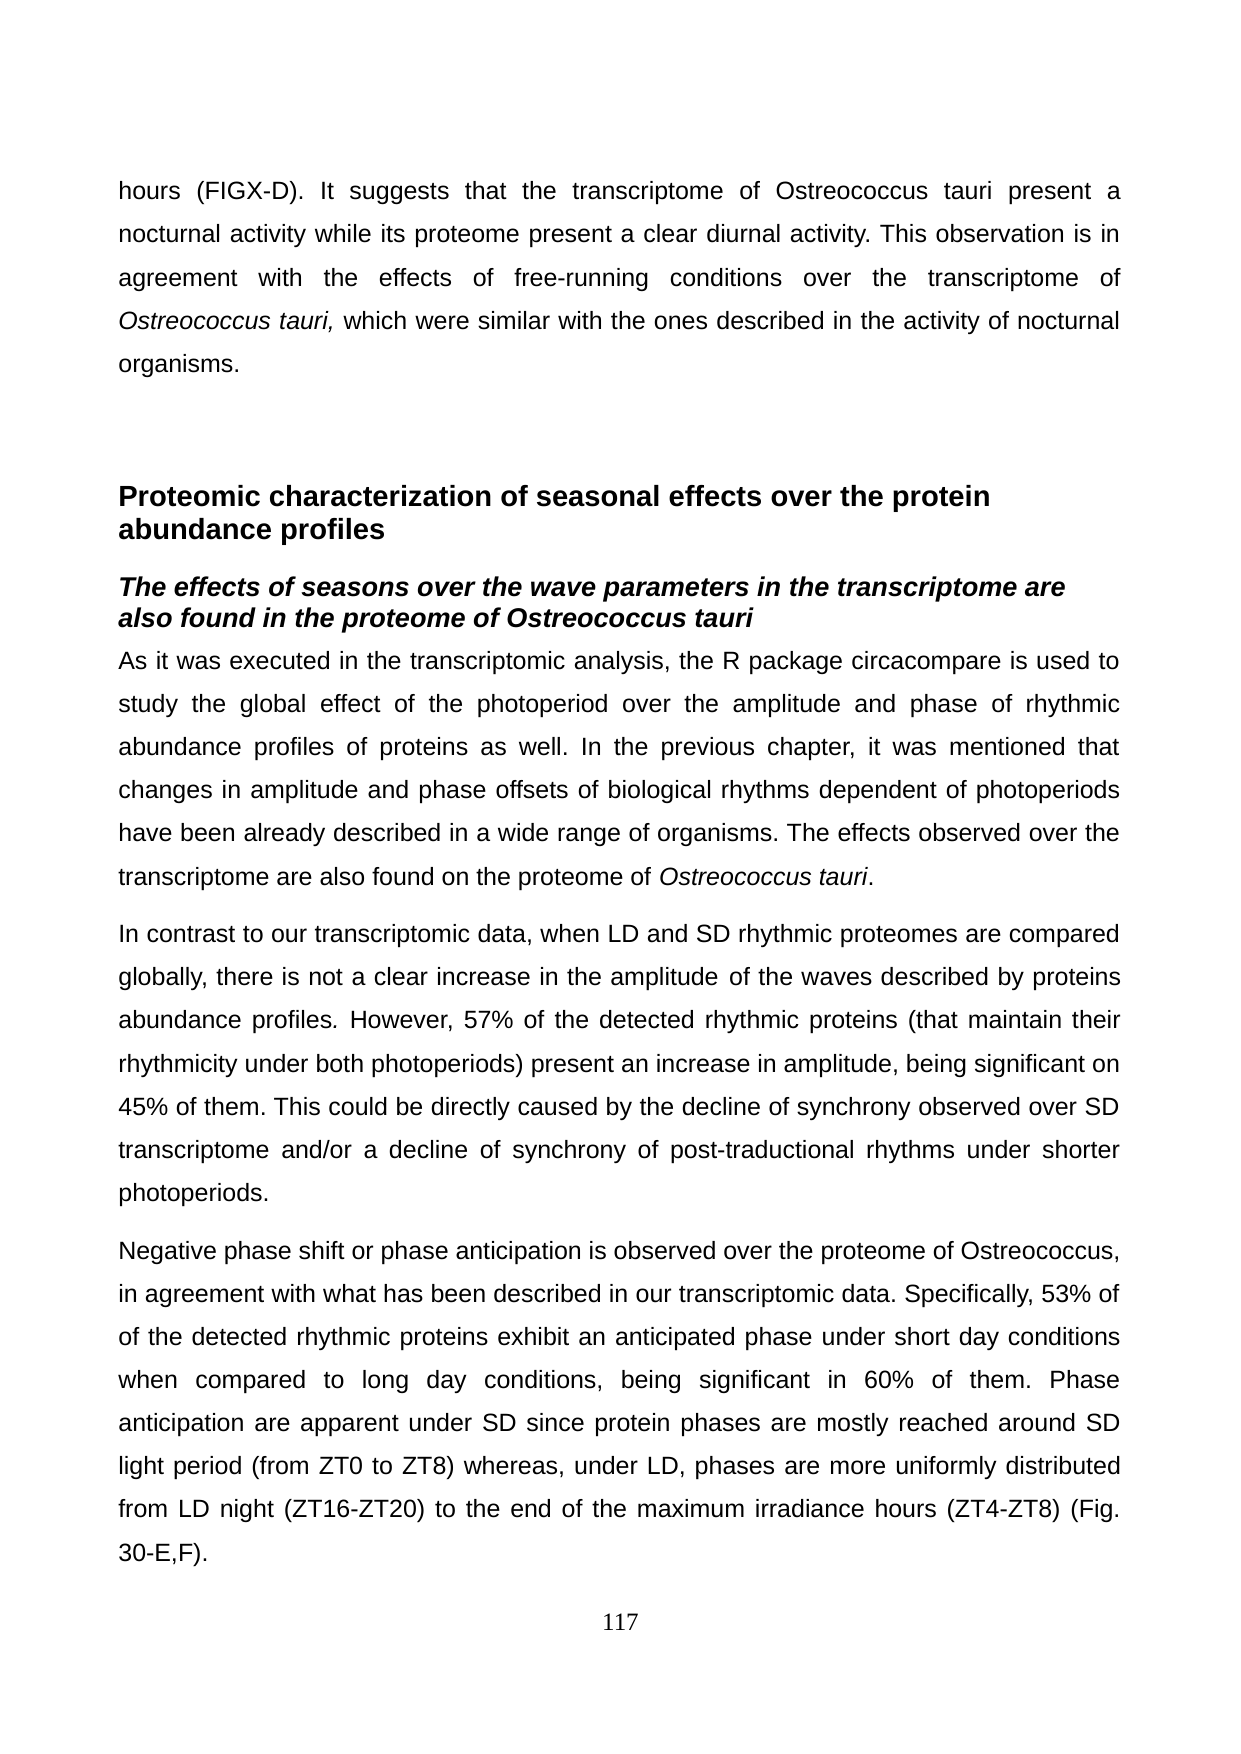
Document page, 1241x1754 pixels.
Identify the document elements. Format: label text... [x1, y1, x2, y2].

subtitle Proteomic characterization of seasonal effects over the protein abundance profiles [118, 479, 1122, 546]
text As it was executed in the transcriptomic analysis, the R package circacompare is used to study the global effect of the photoperiod over the amplitude and phase of rhythmic abundance profiles of proteins as well. In the previous chapter, it was mentioned that changes in amplitude and phase offsets of biological rhythms dependent of photoperiods have been already described in a wide range of organisms. The effects observed over the transcriptome are also found on the proteome of Ostreococcus tauri. [118, 646, 1122, 890]
text Negative phase shift or phase anticipation is observed over the proteome of Ostreococcus, in agreement with what has been described in our transcriptomic data. Specifically, 53% of of the detected rhythmic proteins exhibit an anticipated phase under short day conditions when compared to long day conditions, being significant in 60% of them. Phase anticipation are apparent under SD since protein phases are mostly reached around SD light period (from ZT0 to ZT8) whereas, under LD, phases are more uniformly distributed from LD night (ZT16-ZT20) to the end of the maximum irradiance hours (ZT4-ZT8) (Fig. 30-E,F). [118, 1236, 1122, 1566]
text In contrast to our transcriptomic data, when LD and SD rhythmic proteomes are compared globally, there is not a clear increase in the amplitude of the waves described by proteins abundance profiles. However, 57% of the detected rhythmic proteins (that maintain their rhythmicity under both photoperiods) present an increase in amplitude, being significant on 45% of them. This could be directly caused by the decline of synchrony observed over SD transcriptome and/or a decline of synchrony of post-traductional rhythms under shorter photoperiods. [118, 919, 1122, 1207]
subtitle The effects of seasons over the wave parameters in the transcriptome are also found in the proteome of Ostreococcus tauri [118, 571, 1122, 633]
text hours (FIGX-D). It suggests that the transcriptome of Ostreococcus tauri present a nocturnal activity while its proteome present a clear diurnal activity. This observation is in agreement with the effects of free-running conditions over the transcriptome of Ostreococcus tauri, which were similar with the ones described in the activity of nocturnal organisms. [118, 176, 1122, 378]
